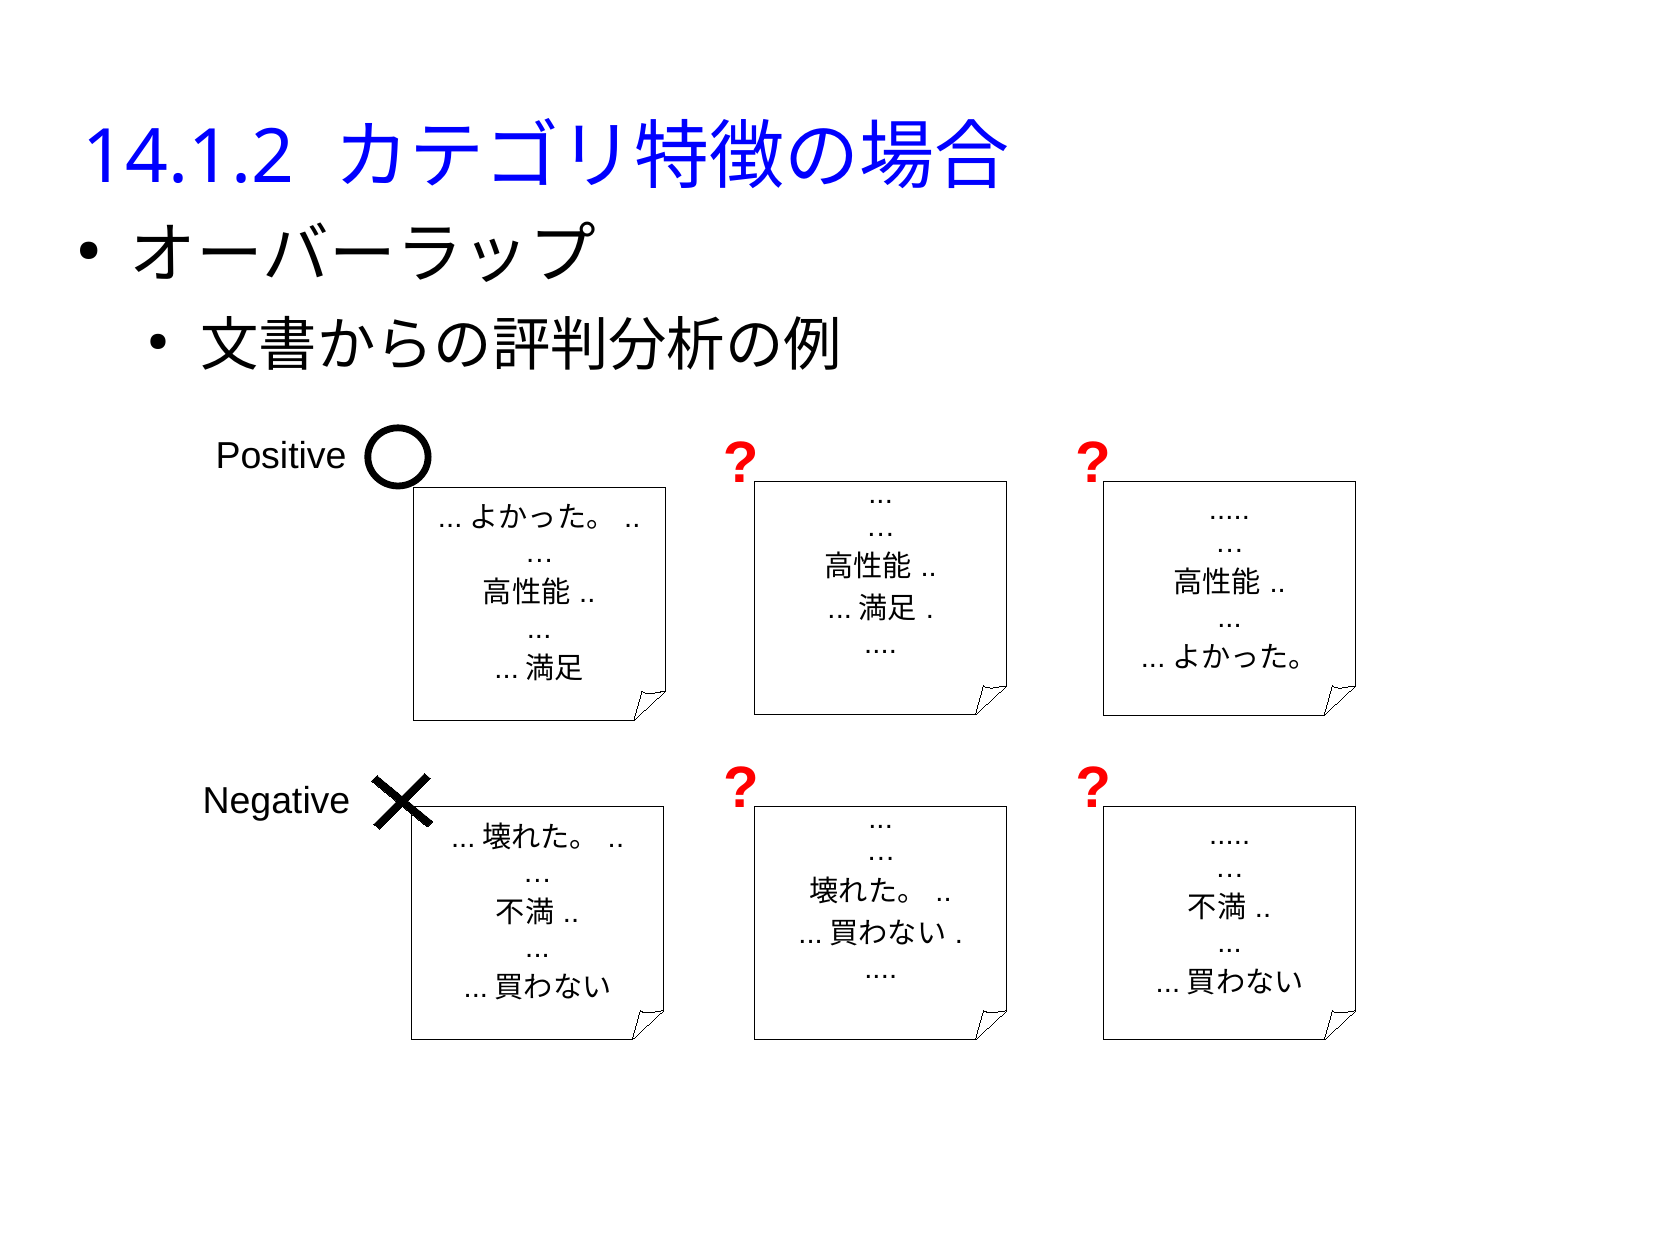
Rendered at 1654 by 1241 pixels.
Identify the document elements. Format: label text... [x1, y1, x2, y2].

text_box ..... … 高性能.. ... ...よかった。 [1103, 481, 1356, 716]
text_box [371, 773, 433, 830]
text_box ? [1060, 422, 1182, 513]
title 14.1.2 カテゴリ特徴の場合 [82, 49, 1571, 257]
text_box Positive [200, 427, 362, 485]
text_box ..... … 不満.. ... ...買わない [1103, 806, 1356, 1040]
text_box ...壊れた。.. … 不満.. ... ...買わない [411, 806, 664, 1040]
text_box ? [708, 747, 830, 838]
text_box Negative [187, 772, 366, 830]
text_box ... … 高性能.. ...満足. .... [754, 481, 1007, 715]
list オーバーラップ 文書からの評判分析の例 [59, 206, 1548, 926]
text_box ...よかった。.. … 高性能.. ... ...満足 [413, 487, 666, 721]
text_box ? [708, 422, 830, 513]
text_box ? [1060, 747, 1183, 838]
text_box ... … 壊れた。.. ...買わない. .... [754, 806, 1007, 1040]
